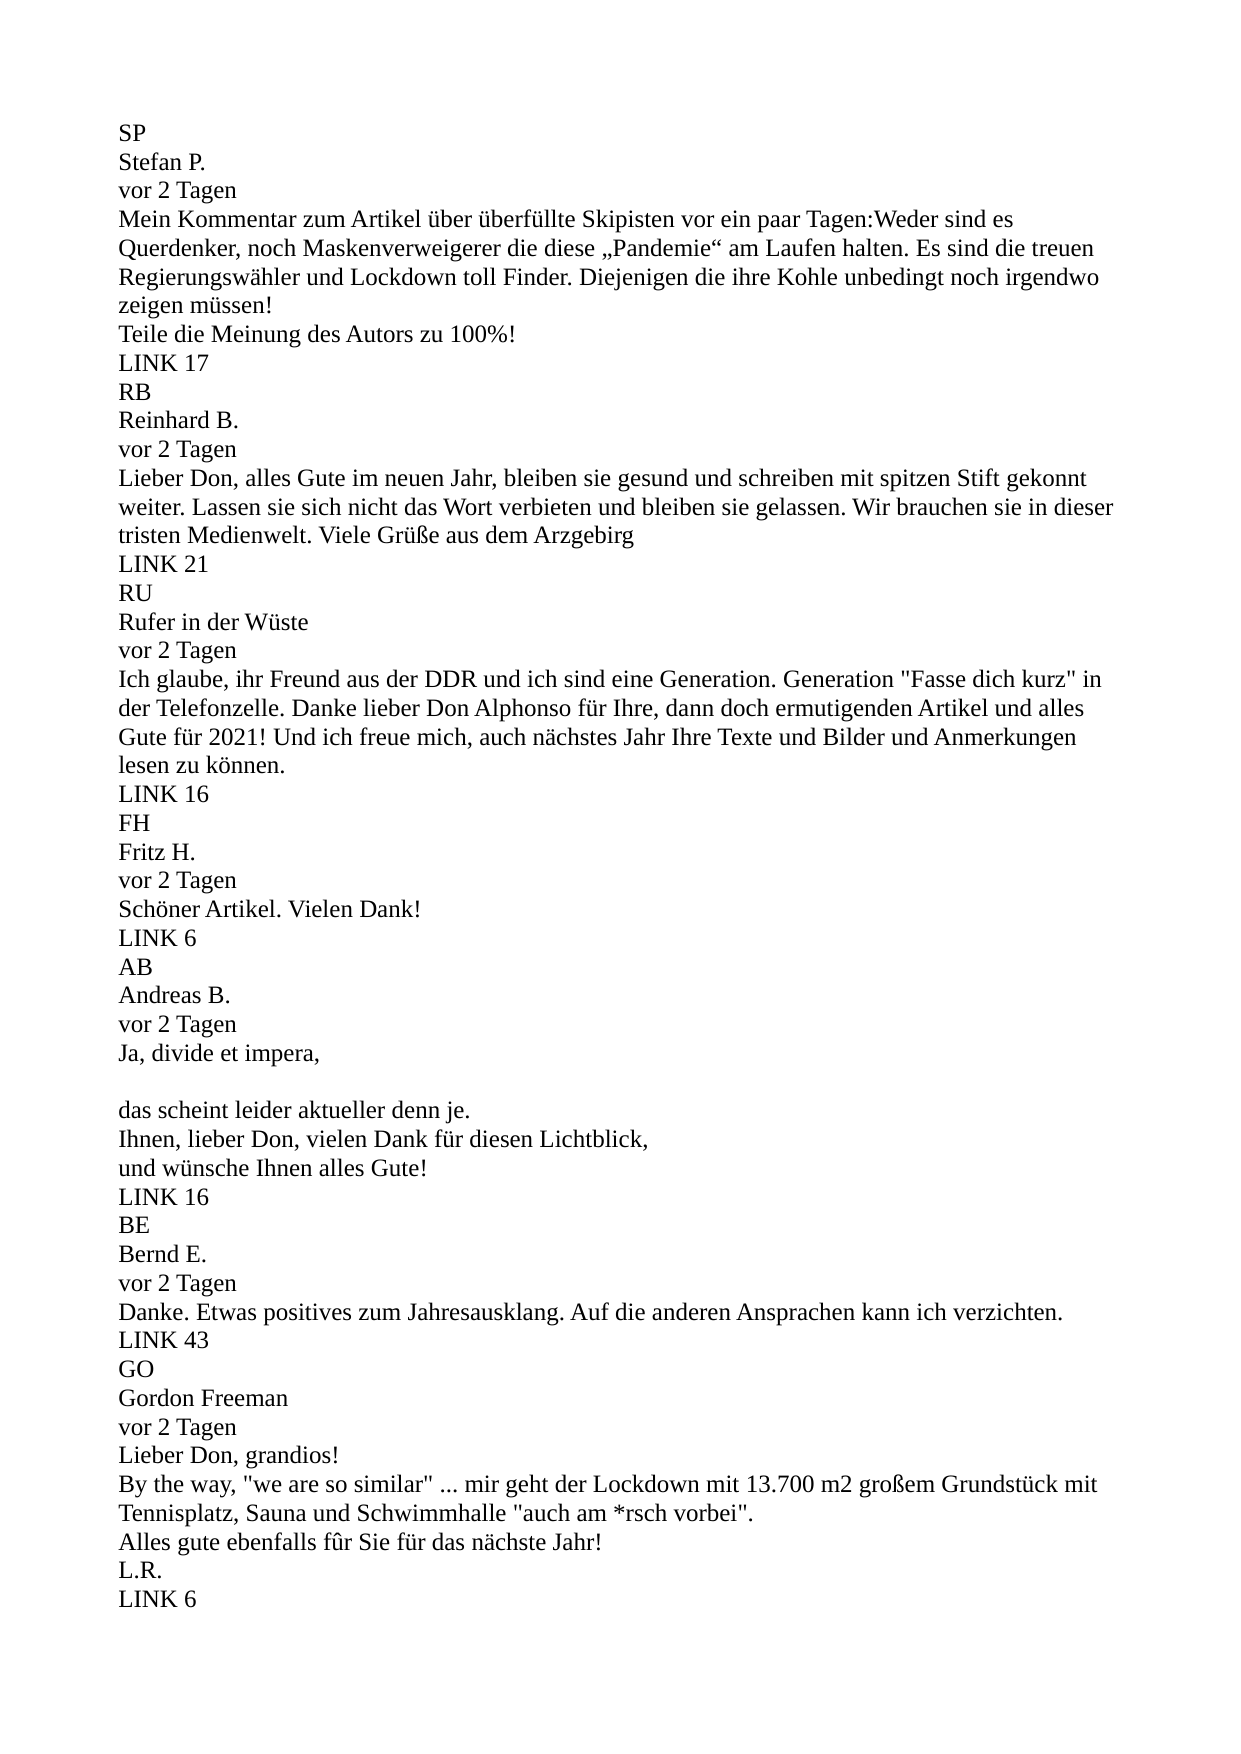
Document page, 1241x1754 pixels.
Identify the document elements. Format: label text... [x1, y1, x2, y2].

text RB [118, 377, 1122, 406]
text vor 2 Tagen [118, 636, 1122, 664]
text Mein Kommentar zum Artikel über überfüllte Skipisten vor ein paar Tagen:Weder sind es Querdenker, noch Maskenverweigerer die diese „Pandemie“ am Laufen halten. Es sind die treuen Regierungswähler und Lockdown toll Finder. Diejenigen die ihre Kohle unbedingt noch irgendwo zeigen müssen! [118, 204, 1122, 319]
text Ich glaube, ihr Freund aus der DDR und ich sind eine Generation. Generation "Fasse dich kurz" in der Telefonzelle. Danke lieber Don Alphonso für Ihre, dann doch ermutigenden Artikel und alles Gute für 2021! Und ich freue mich, auch nächstes Jahr Ihre Texte und Bilder und Anmerkungen lesen zu können. [118, 664, 1122, 779]
text Lieber Don, grandios! [118, 1441, 1122, 1469]
text Andreas B. [118, 981, 1122, 1009]
text das scheint leider aktueller denn je. [118, 1096, 1122, 1124]
text vor 2 Tagen [118, 1268, 1122, 1297]
text vor 2 Tagen [118, 434, 1122, 463]
text L.R. [118, 1556, 1122, 1584]
text Lieber Don, alles Gute im neuen Jahr, bleiben sie gesund und schreiben mit spitzen Stift gekonnt weiter. Lassen sie sich nicht das Wort verbieten und bleiben sie gelassen. Wir brauchen sie in dieser tristen Medienwelt. Viele Grüße aus dem Arzgebirg [118, 463, 1122, 549]
text Schöner Artikel. Vielen Dank! [118, 894, 1122, 923]
text BE [118, 1211, 1122, 1239]
text SP [118, 118, 1122, 147]
text RU [118, 578, 1122, 607]
text LINK 16 [118, 779, 1122, 808]
text LINK 17 [118, 348, 1122, 377]
text vor 2 Tagen [118, 866, 1122, 894]
text By the way, "we are so similar" ... mir geht der Lockdown mit 13.700 m2 großem Grundstück mit Tennisplatz, Sauna und Schwimmhalle "auch am *rsch vorbei". [118, 1469, 1122, 1527]
text und wünsche Ihnen alles Gute! [118, 1153, 1122, 1182]
text Teile die Meinung des Autors zu 100%! [118, 319, 1122, 348]
text Danke. Etwas positives zum Jahresausklang. Auf die anderen Ansprachen kann ich verzichten. [118, 1297, 1122, 1326]
text vor 2 Tagen [118, 1412, 1122, 1441]
text Gordon Freeman [118, 1383, 1122, 1412]
text FH [118, 808, 1122, 837]
text Reinhard B. [118, 406, 1122, 434]
text LINK 6 [118, 1584, 1122, 1613]
text Rufer in der Wüste [118, 607, 1122, 636]
text Ihnen, lieber Don, vielen Dank für diesen Lichtblick, [118, 1124, 1122, 1153]
text LINK 6 [118, 923, 1122, 952]
text vor 2 Tagen [118, 176, 1122, 204]
text vor 2 Tagen [118, 1009, 1122, 1038]
text LINK 16 [118, 1182, 1122, 1211]
text LINK 21 [118, 549, 1122, 578]
text Ja, divide et impera, [118, 1038, 1122, 1067]
text Alles gute ebenfalls fûr Sie für das nächste Jahr! [118, 1527, 1122, 1556]
text GO [118, 1354, 1122, 1383]
text Fritz H. [118, 837, 1122, 866]
text Bernd E. [118, 1239, 1122, 1268]
text AB [118, 952, 1122, 981]
text Stefan P. [118, 147, 1122, 176]
text LINK 43 [118, 1326, 1122, 1354]
